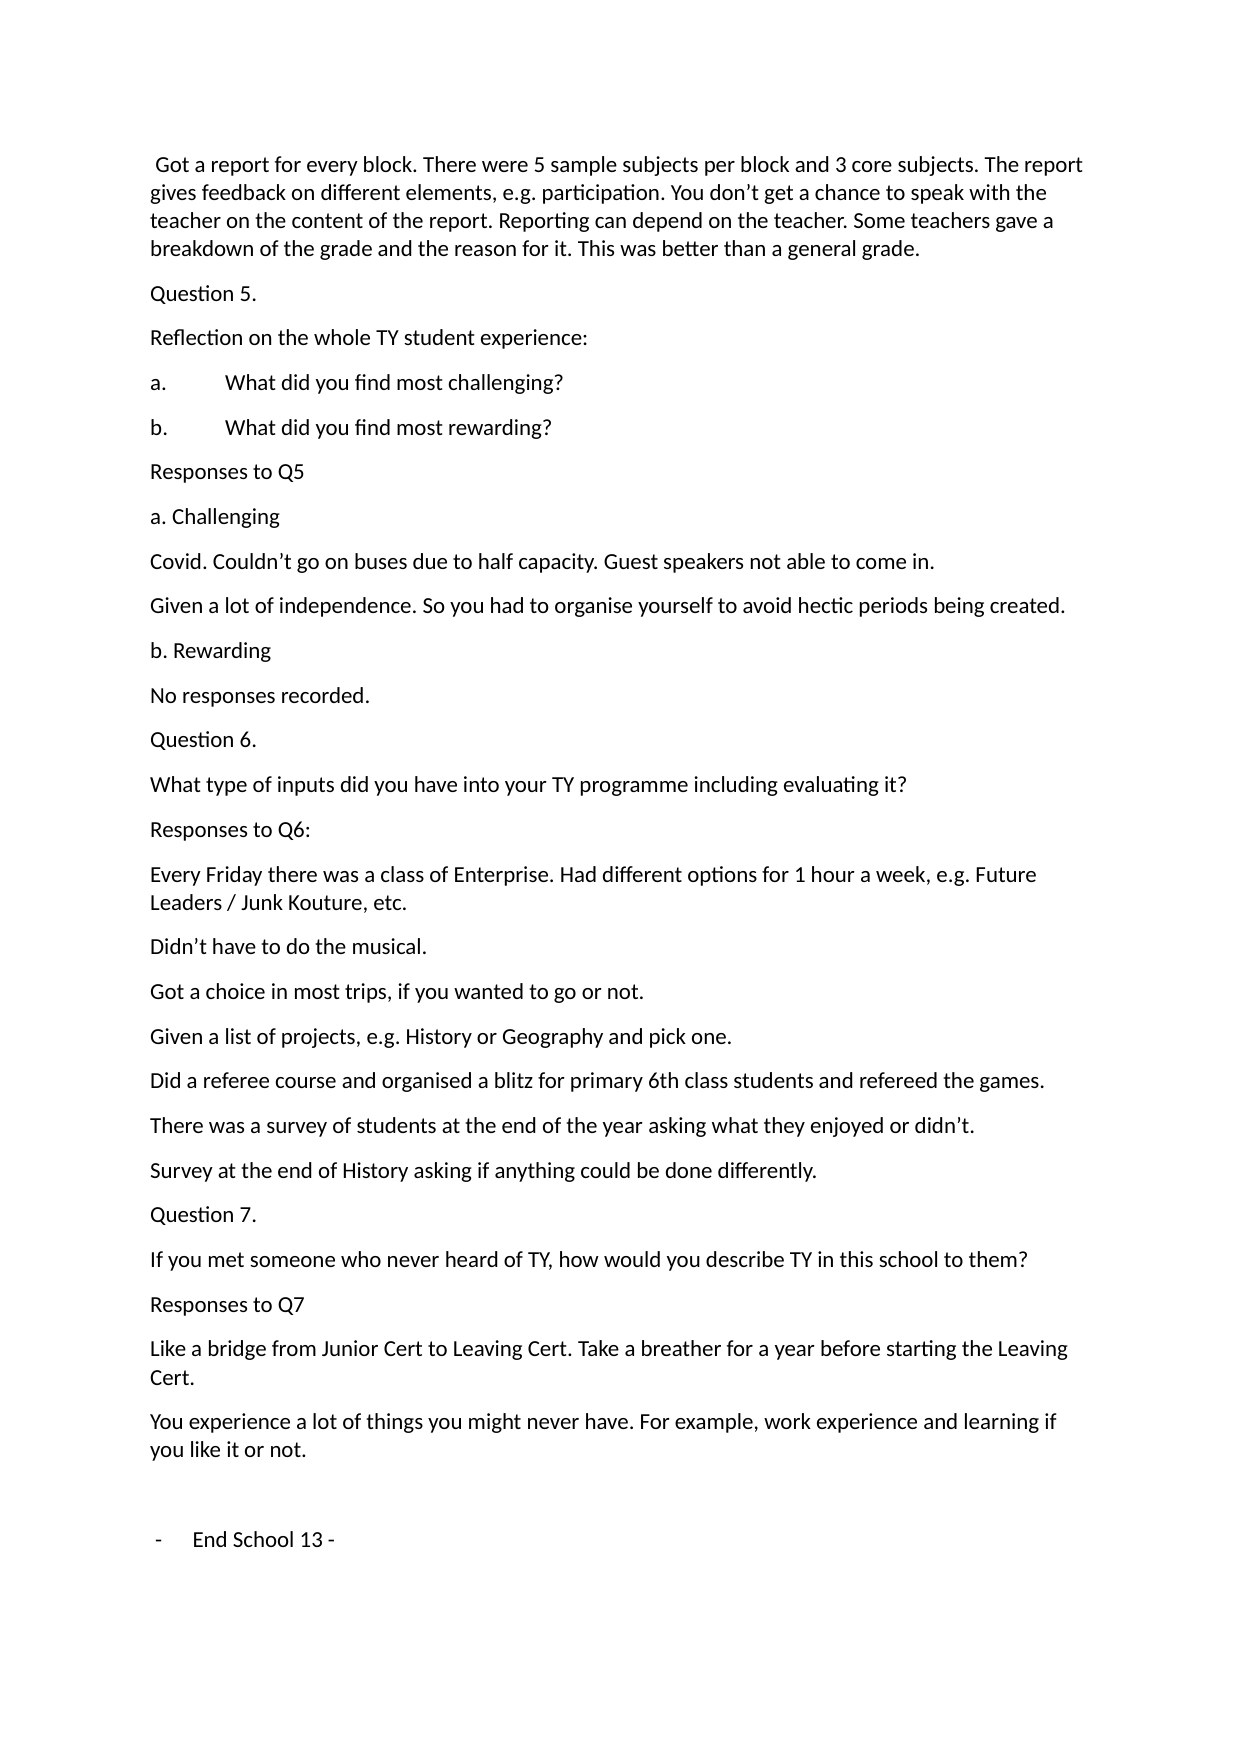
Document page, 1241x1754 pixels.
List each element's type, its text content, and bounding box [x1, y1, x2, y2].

text Survey at the end of History asking if anything could be done differently. [150, 1156, 1090, 1184]
text a. What did you find most challenging? [150, 368, 1090, 396]
text b. What did you find most rewarding? [150, 413, 1090, 441]
text Responses to Q6: [150, 815, 1090, 843]
text If you met someone who never heard of TY, how would you describe TY in this school to them? [150, 1245, 1090, 1273]
text Got a choice in most trips, if you wanted to go or not. [150, 977, 1090, 1005]
text a. Challenging [150, 502, 1090, 530]
text Reflection on the whole TY student experience: [150, 323, 1090, 351]
text Question 5. [150, 279, 1090, 307]
text Responses to Q7 [150, 1290, 1090, 1318]
list End School 13 - [155, 1525, 1090, 1553]
text Covid. Couldn’t go on buses due to half capacity. Guest speakers not able to come in. [150, 547, 1090, 575]
text b. Rewarding [150, 636, 1090, 664]
text There was a survey of students at the end of the year asking what they enjoyed or didn’t. [150, 1111, 1090, 1139]
text You experience a lot of things you might never have. For example, work experience and learning if you like it or not. [150, 1407, 1090, 1463]
text Responses to Q5 [150, 457, 1090, 486]
text Question 6. [150, 726, 1090, 754]
text Given a lot of independence. So you had to organise yourself to avoid hectic periods being created. [150, 592, 1090, 619]
text What type of inputs did you have into your TY programme including evaluating it? [150, 770, 1090, 798]
text Didn’t have to do the musical. [150, 932, 1090, 960]
text Given a list of projects, e.g. History or Geography and pick one. [150, 1022, 1090, 1050]
text Every Friday there was a class of Enterprise. Had different options for 1 hour a week, e.g. Future Leaders / Junk Kouture, etc. [150, 860, 1090, 916]
text No responses recorded. [150, 681, 1090, 709]
text Like a bridge from Junior Cert to Leaving Cert. Take a breather for a year before starting the Leaving Cert. [150, 1334, 1090, 1391]
text Did a referee course and organised a blitz for primary 6th class students and refereed the games. [150, 1066, 1090, 1094]
text Question 7. [150, 1201, 1090, 1228]
text Got a report for every block. There were 5 sample subjects per block and 3 core subjects. The report gives feedback on different elements, e.g. participation. You don’t get a chance to speak with the teacher on the content of the report. Reporting can depend on the teacher. Some teachers gave a breakdown of the grade and the reason for it. This was better than a general grade. [150, 150, 1090, 262]
